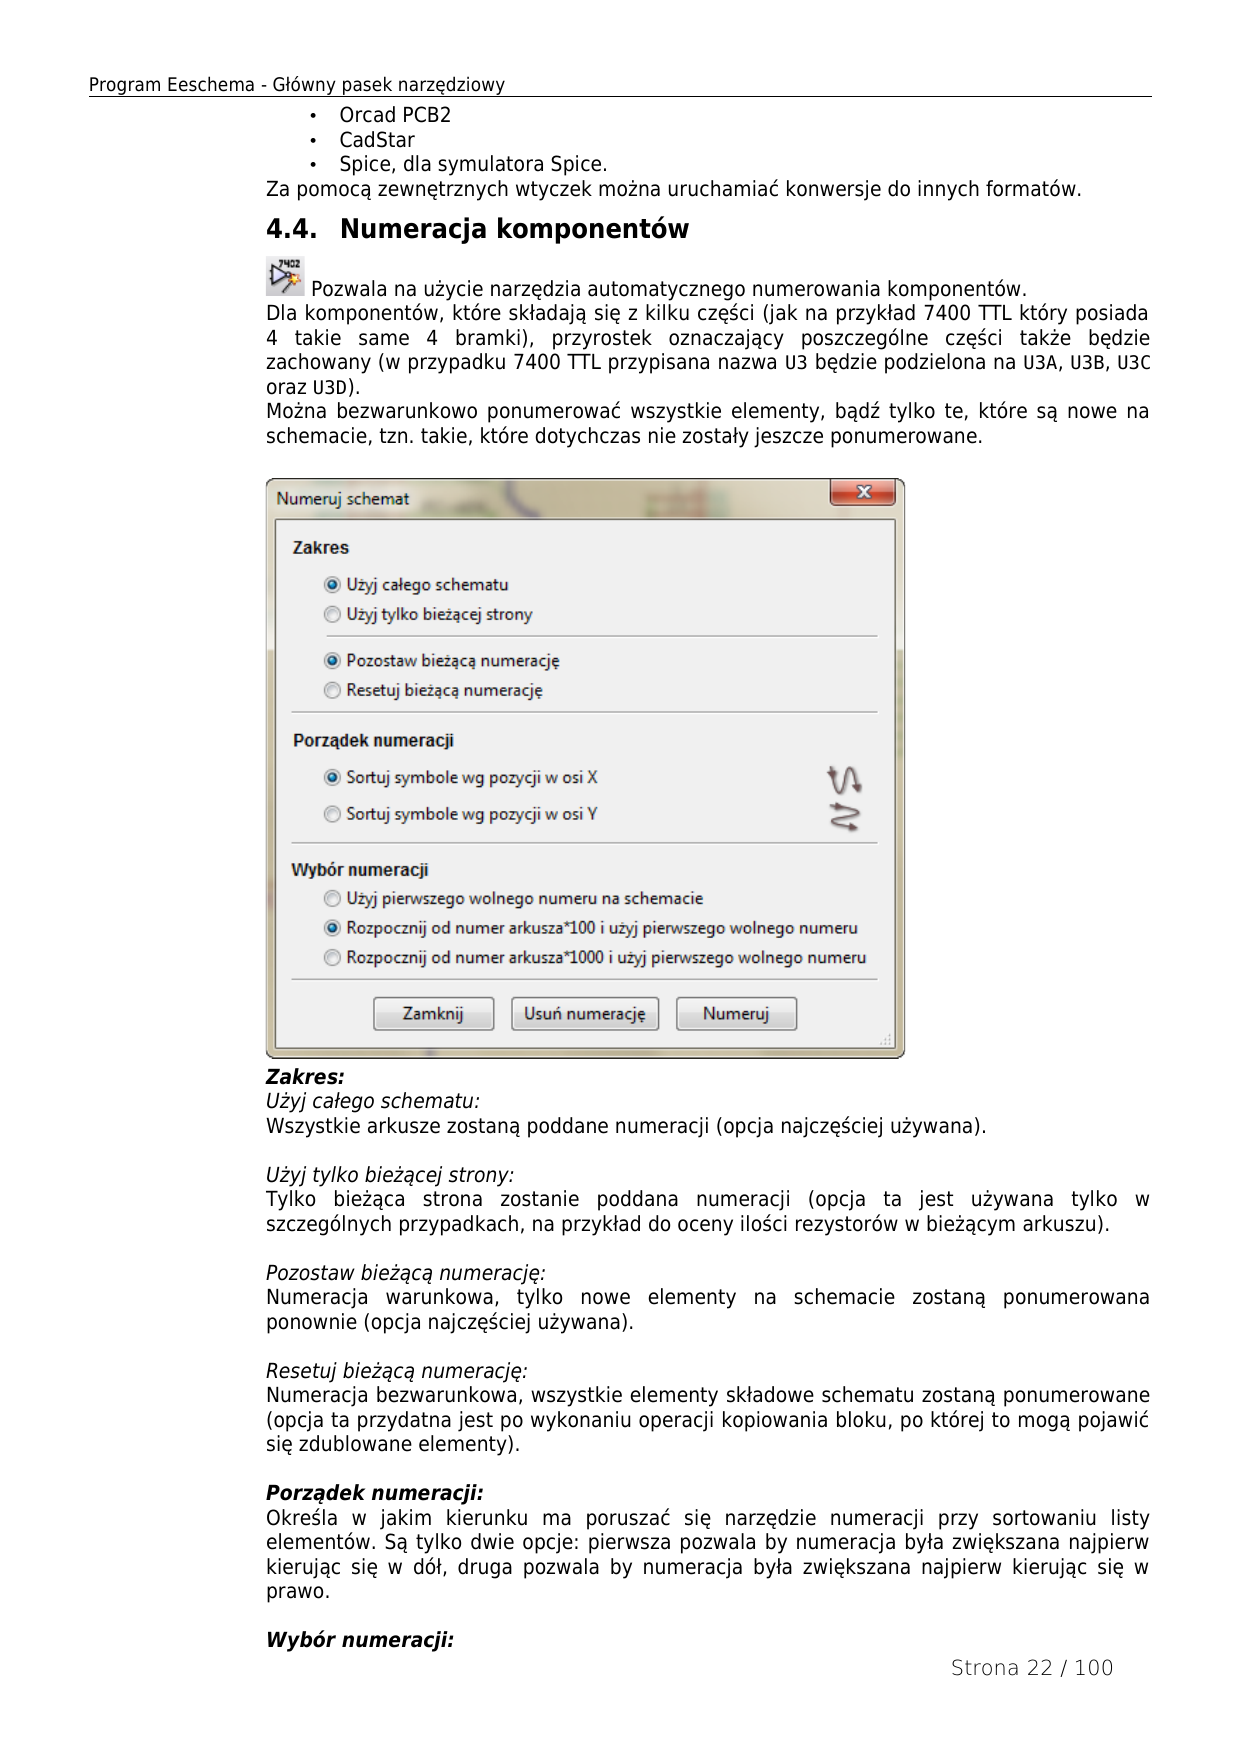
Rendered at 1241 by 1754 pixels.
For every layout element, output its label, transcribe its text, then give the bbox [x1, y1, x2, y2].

list Spice, dla symulatora Spice. [310, 152, 1152, 177]
picture [265, 256, 305, 296]
text Numeracja warunkowa, tylko nowe elementy na schemacie zostaną ponumerowana ponownie (opcja najczęściej używana). [266, 1285, 1152, 1334]
picture [265, 478, 906, 1059]
text Dla komponentów, które składają się z kilku części (jak na przykład 7400 TTL który posiada 4 takie same 4 bramki), przyrostek oznaczający poszczególne części także będzie zachowany (w przypadku 7400 TTL przypisana nazwa U3 będzie podzielona na U3A, U3B, U3C oraz U3D). [266, 301, 1152, 399]
text Wybór numeracji: [266, 1628, 1152, 1652]
text Użyj tylko bieżącej strony: [266, 1163, 1152, 1187]
text Pozostaw bieżącą numerację: [266, 1261, 1152, 1285]
list CadStar [310, 128, 1152, 152]
list Orcad PCB2 [310, 103, 1152, 128]
text Użyj całego schematu: [266, 1089, 1152, 1114]
text Numeracja bezwarunkowa, wszystkie elementy składowe schematu zostaną ponumerowane (opcja ta przydatna jest po wykonaniu operacji kopiowania bloku, po której to mogą pojawić się zdublowane elementy). [266, 1383, 1152, 1457]
subtitle Numeracja komponentów [266, 213, 1152, 244]
text Tylko bieżąca strona zostanie poddana numeracji (opcja ta jest używana tylko w szczególnych przypadkach, na przykład do oceny ilości rezystorów w bieżącym arkuszu). [266, 1187, 1152, 1236]
text Pozwala na użycie narzędzia automatycznego numerowania komponentów. [266, 250, 1152, 301]
text Za pomocą zewnętrznych wtyczek można uruchamiać konwersje do innych formatów. [266, 177, 1152, 201]
text Zakres: [266, 1065, 1152, 1089]
text Wszystkie arkusze zostaną poddane numeracji (opcja najczęściej używana). [266, 1114, 1152, 1138]
text Można bezwarunkowo ponumerować wszystkie elementy, bądź tylko te, które są nowe na schemacie, tzn. takie, które dotychczas nie zostały jeszcze ponumerowane. [266, 399, 1152, 448]
text Porządek numeracji: [266, 1481, 1152, 1506]
text Określa w jakim kierunku ma poruszać się narzędzie numeracji przy sortowaniu listy elementów. Są tylko dwie opcje: pierwsza pozwala by numeracja była zwiększana najpierw kierując się w dół, druga pozwala by numeracja była zwiększana najpierw kierując się w prawo. [266, 1506, 1152, 1603]
text Resetuj bieżącą numerację: [266, 1359, 1152, 1383]
